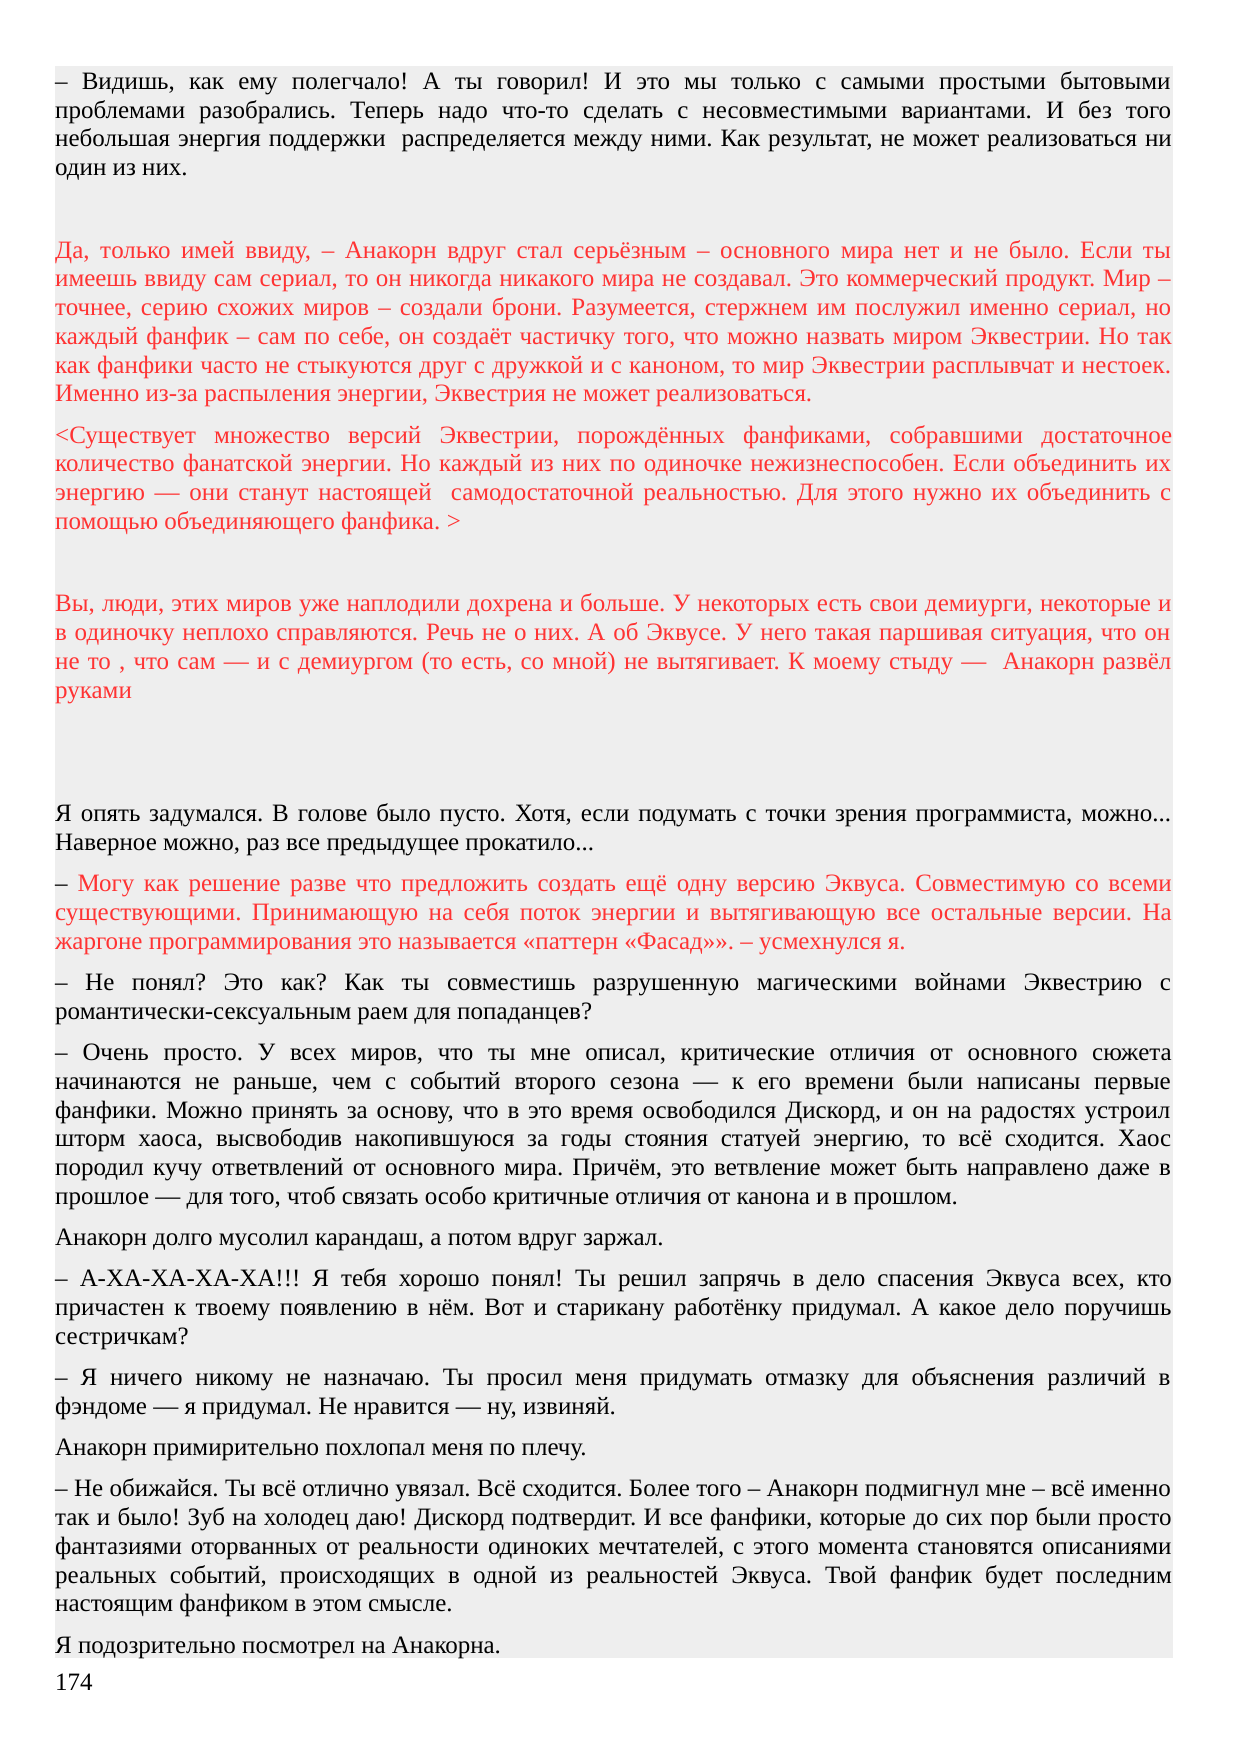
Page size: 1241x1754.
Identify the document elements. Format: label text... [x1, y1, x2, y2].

text Анакорн примирительно похлопал меня по плечу. [55, 1432, 1173, 1461]
text – Не обижайся. Ты всё отлично увязал. Всё сходится. Более того – Анакорн подмигнул мне – всё именно так и было! Зуб на холодец даю! Дискорд подтвердит. И все фанфики, которые до сих пор были просто фантазиями оторванных от реальности одиноких мечтателей, с этого момента становятся описаниями реальных событий, происходящих в одной из реальностей Эквуса. Твой фанфик будет последним настоящим фанфиком в этом смысле. [55, 1473, 1173, 1617]
text Вы, люди, этих миров уже наплодили дохрена и больше. У некоторых есть свои демиурги, некоторые и в одиночку неплохо справляются. Речь не о них. А об Эквусе. У него такая паршивая ситуация, что он не то , что сам — и с демиургом (то есть, со мной) не вытягивает. К моему стыду — Анакорн развёл руками [55, 588, 1173, 703]
text – А-ХА-ХА-ХА-ХА!!! Я тебя хорошо понял! Ты решил запрячь в дело спасения Эквуса всех, кто причастен к твоему появлению в нём. Вот и старикану работёнку придумал. А какое дело поручишь сестричкам? [55, 1263, 1173, 1350]
text – Не понял? Это как? Как ты совместишь разрушенную магическими войнами Эквестрию с романтически-сексуальным раем для попаданцев? [55, 967, 1173, 1025]
text Да, только имей ввиду, – Анакорн вдруг стал серьёзным – основного мира нет и не было. Если ты имеешь ввиду сам сериал, то он никогда никакого мира не создавал. Это коммерческий продукт. Мир – точнее, серию схожих миров – создали брони. Разумеется, стержнем им послужил именно сериал, но каждый фанфик – сам по себе, он создаёт частичку того, что можно назвать миром Эквестрии. Но так как фанфики часто не стыкуются друг с дружкой и с каноном, то мир Эквестрии расплывчат и нестоек. Именно из-за распыления энергии, Эквестрия не может реализоваться. [55, 235, 1173, 407]
text Анакорн долго мусолил карандаш, а потом вдруг заржал. [55, 1222, 1173, 1251]
text – Я ничего никому не назначаю. Ты просил меня придумать отмазку для объяснения различий в фэндоме — я придумал. Не нравится — ну, извиняй. [55, 1362, 1173, 1420]
text Я подозрительно посмотрел на Анакорна. [55, 1630, 1173, 1658]
text – Очень просто. У всех миров, что ты мне описал, критические отличия от основного сюжета начинаются не раньше, чем с событий второго сезона — к его времени были написаны первые фанфики. Можно принять за основу, что в это время освободился Дискорд, и он на радостях устроил шторм хаоса, высвободив накопившуюся за годы стояния статуей энергию, то всё сходится. Хаос породил кучу ответвлений от основного мира. Причём, это ветвление может быть направлено даже в прошлое — для того, чтоб связать особо критичные отличия от канона и в прошлом. [55, 1037, 1173, 1210]
text Я опять задумался. В голове было пусто. Хотя, если подумать с точки зрения программиста, можно... Наверное можно, раз все предыдущее прокатило... [55, 798, 1173, 856]
text <Существует множество версий Эквестрии, порождённых фанфиками, собравшими достаточное количество фанатской энергии. Но каждый из них по одиночке нежизнеспособен. Если объединить их энергию — они станут настоящей самодостаточной реальностью. Для этого нужно их объединить с помощью объединяющего фанфика. > [55, 420, 1173, 535]
text – Могу как решение разве что предложить создать ещё одну версию Эквуса. Совместимую со всеми существующими. Принимающую на себя поток энергии и вытягивающую все остальные версии. На жаргоне программирования это называется «паттерн «Фасад»». – усмехнулся я. [55, 868, 1173, 955]
text – Видишь, как ему полегчало! А ты говорил! И это мы только с самыми простыми бытовыми проблемами разобрались. Теперь надо что-то сделать с несовместимыми вариантами. И без того небольшая энергия поддержки распределяется между ними. Как результат, не может реализоваться ни один из них. [55, 66, 1173, 181]
